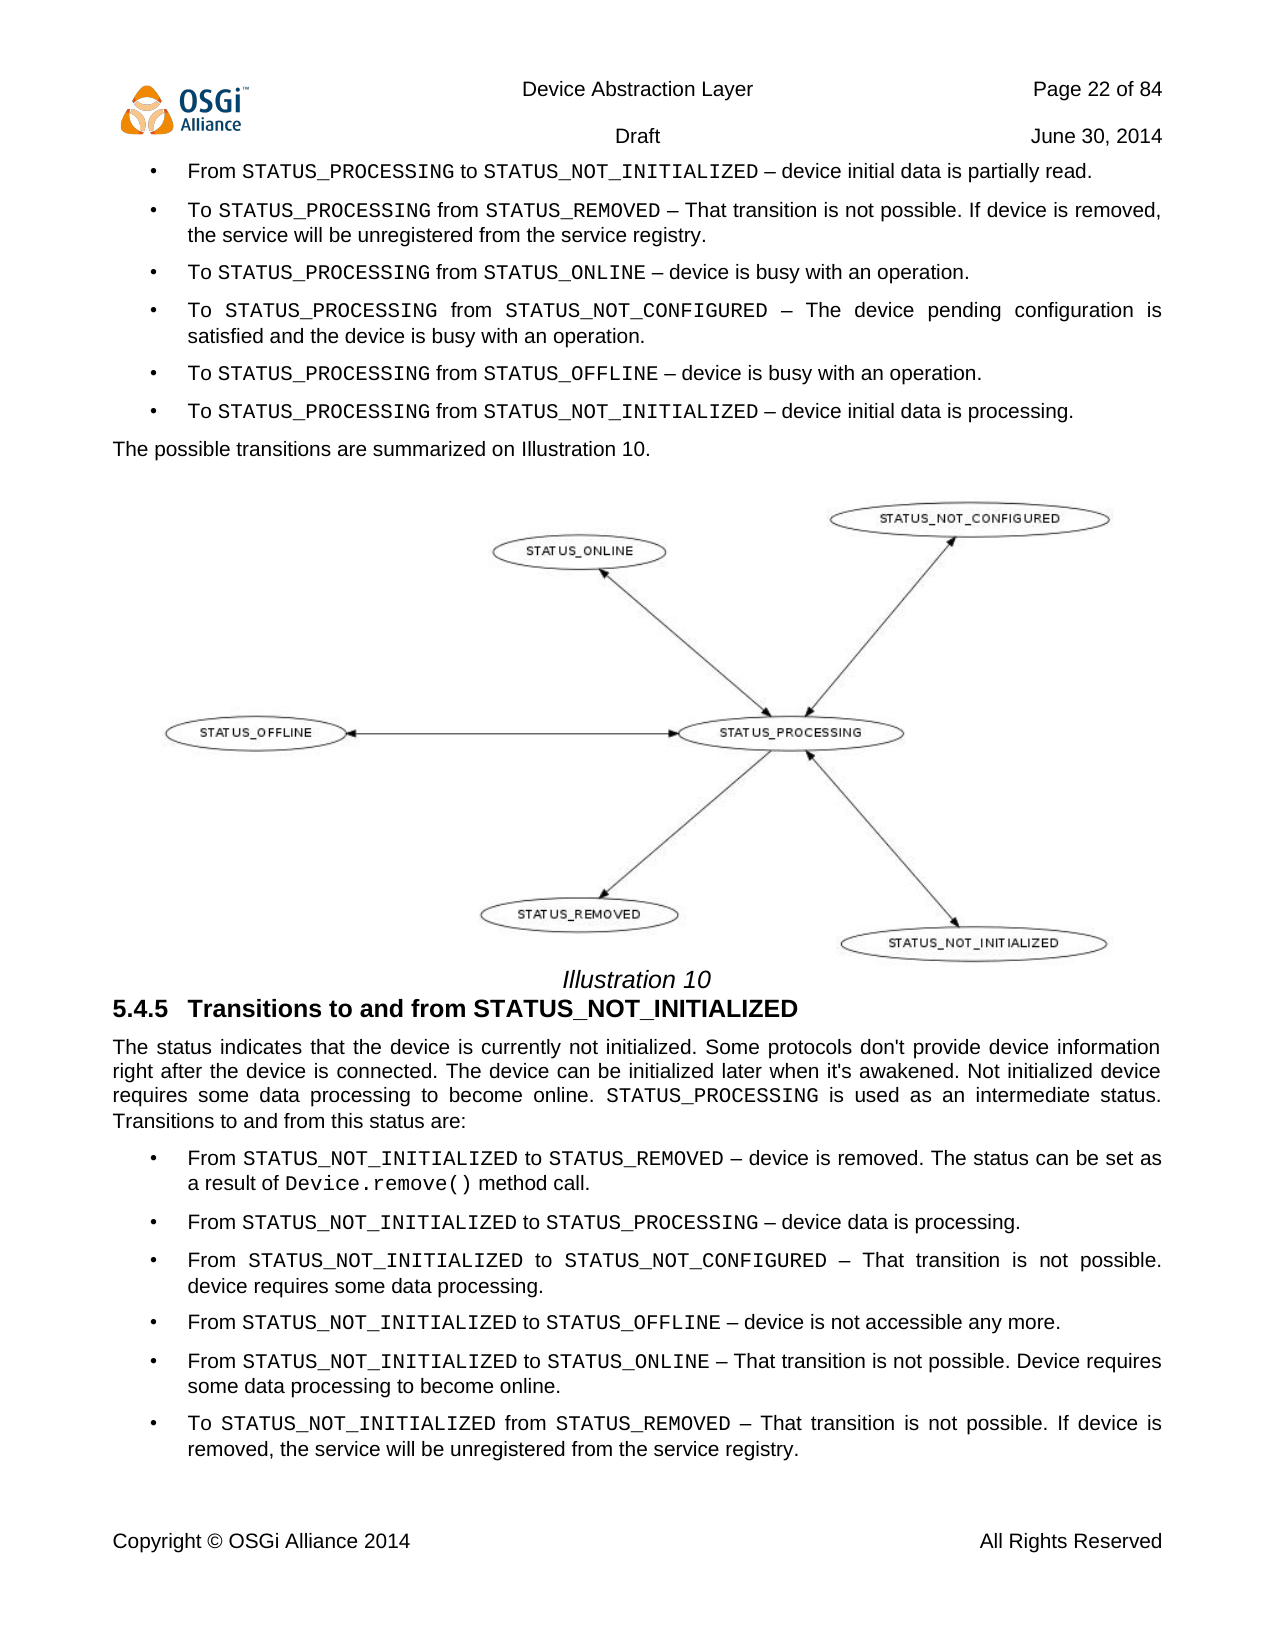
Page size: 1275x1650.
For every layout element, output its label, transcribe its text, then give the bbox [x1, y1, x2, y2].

list From STATUS_NOT_INITIALIZED to STATUS_NOT_CONFIGURED – That transition is not possible. device requires some data processing. [150, 1248, 1162, 1298]
list To STATUS_PROCESSING from STATUS_REMOVED – That transition is not possible. If device is removed, the service will be unregistered from the service registry. [150, 197, 1162, 247]
text The possible transitions are summarized on Illustration 10. [112, 437, 1162, 461]
subtitle Transitions to and from STATUS_NOT_INITIALIZED [112, 473, 1162, 1023]
list To STATUS_PROCESSING from STATUS_NOT_CONFIGURED – The device pending configuration is satisfied and the device is busy with an operation. [150, 298, 1162, 348]
list From STATUS_PROCESSING to STATUS_NOT_INITIALIZED – device initial data is partially read. [150, 159, 1162, 185]
list To STATUS_PROCESSING from STATUS_ONLINE – device is busy with an operation. [150, 260, 1162, 286]
list To STATUS_PROCESSING from STATUS_NOT_INITIALIZED – device initial data is processing. [150, 399, 1162, 424]
list To STATUS_PROCESSING from STATUS_OFFLINE – device is busy with an operation. [150, 360, 1162, 386]
text The status indicates that the device is currently not initialized. Some protocols don't provide device information right after the device is connected. The device can be initialized later when it's awakened. Not initialized device requires some data processing to become online. STATUS_PROCESSING is used as an intermediate status. Transitions to and from this status are: [112, 1035, 1162, 1133]
picture [161, 498, 1114, 966]
picture [113, 78, 257, 142]
text Illustration 10 [161, 966, 1114, 994]
list To STATUS_NOT_INITIALIZED from STATUS_REMOVED – That transition is not possible. If device is removed, the service will be unregistered from the service registry. [150, 1411, 1162, 1461]
list From STATUS_NOT_INITIALIZED to STATUS_REMOVED – device is removed. The status can be set as a result of Device.remove() method call. [150, 1145, 1162, 1197]
list From STATUS_NOT_INITIALIZED to STATUS_OFFLINE – device is not accessible any more. [150, 1310, 1162, 1336]
list From STATUS_NOT_INITIALIZED to STATUS_PROCESSING – device data is processing. [150, 1209, 1162, 1235]
list From STATUS_NOT_INITIALIZED to STATUS_ONLINE – That transition is not possible. Device requires some data processing to become online. [150, 1348, 1162, 1398]
